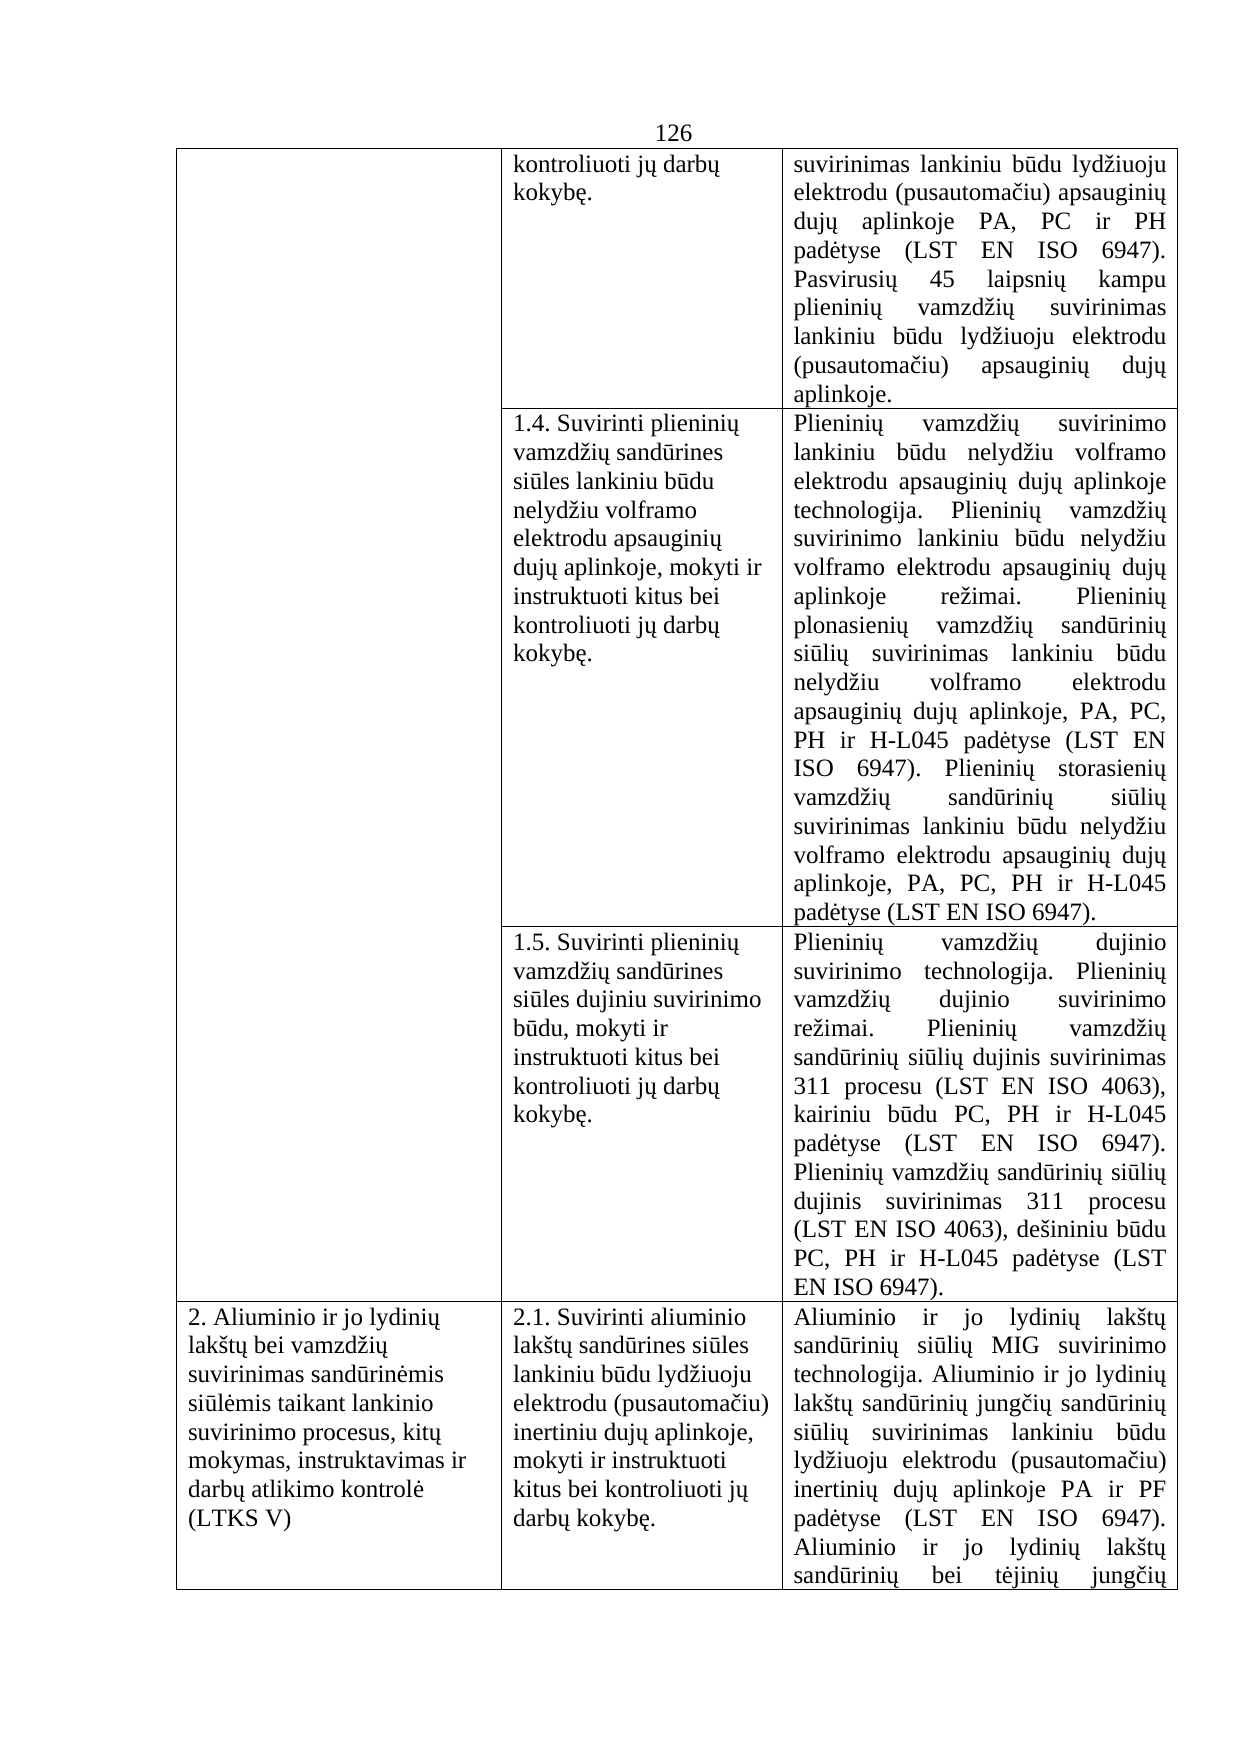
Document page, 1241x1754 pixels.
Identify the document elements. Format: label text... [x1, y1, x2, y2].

table_cell 1.4. Suvirinti plieninių vamzdžių sandūrines siūles lankiniu būdu nelydžiu volframo elektrodu apsauginių dujų aplinkoje, mokyti ir instruktuoti kitus bei kontroliuoti jų darbų kokybę. [502, 409, 782, 926]
table_cell 2.1. Suvirinti aliuminio lakštų sandūrines siūles lankiniu būdu lydžiuoju elektrodu (pusautomačiu) inertiniu dujų aplinkoje, mokyti ir instruktuoti kitus bei kontroliuoti jų darbų kokybę. [502, 1302, 782, 1589]
table_cell Plieninių vamzdžių suvirinimo lankiniu būdu nelydžiu volframo elektrodu apsauginių dujų aplinkoje technologija. Plieninių vamzdžių suvirinimo lankiniu būdu nelydžiu volframo elektrodu apsauginių dujų aplinkoje režimai. Plieninių plonasienių vamzdžių sandūrinių siūlių suvirinimas lankiniu būdu nelydžiu volframo elektrodu apsauginių dujų aplinkoje, PA, PC, PH ir H-L045 padėtyse (LST EN ISO 6947). Plieninių storasienių vamzdžių sandūrinių siūlių suvirinimas lankiniu būdu nelydžiu volframo elektrodu apsauginių dujų aplinkoje, PA, PC, PH ir H-L045 padėtyse (LST EN ISO 6947). [783, 409, 1177, 926]
table_cell Aliuminio ir jo lydinių lakštų sandūrinių siūlių MIG suvirinimo technologija. Aliuminio ir jo lydinių lakštų sandūrinių jungčių sandūrinių siūlių suvirinimas lankiniu būdu lydžiuoju elektrodu (pusautomačiu) inertinių dujų aplinkoje PA ir PF padėtyse (LST EN ISO 6947). Aliuminio ir jo lydinių lakštų sandūrinių bei tėjinių jungčių [783, 1302, 1177, 1589]
table_cell [177, 149, 501, 1301]
table_cell suvirinimas lankiniu būdu lydžiuoju elektrodu (pusautomačiu) apsauginių dujų aplinkoje PA, PC ir PH padėtyse (LST EN ISO 6947). Pasvirusių 45 laipsnių kampu plieninių vamzdžių suvirinimas lankiniu būdu lydžiuoju elektrodu (pusautomačiu) apsauginių dujų aplinkoje. [783, 149, 1177, 407]
table_cell Plieninių vamzdžių dujinio suvirinimo technologija. Plieninių vamzdžių dujinio suvirinimo režimai. Plieninių vamzdžių sandūrinių siūlių dujinis suvirinimas 311 procesu (LST EN ISO 4063), kairiniu būdu PC, PH ir H-L045 padėtyse (LST EN ISO 6947). Plieninių vamzdžių sandūrinių siūlių dujinis suvirinimas 311 procesu (LST EN ISO 4063), dešininiu būdu PC, PH ir H-L045 padėtyse (LST EN ISO 6947). [783, 927, 1177, 1301]
table_cell kontroliuoti jų darbų kokybę. [502, 149, 782, 407]
table_cell 2. Aliuminio ir jo lydinių lakštų bei vamzdžių suvirinimas sandūrinėmis siūlėmis taikant lankinio suvirinimo procesus, kitų mokymas, instruktavimas ir darbų atlikimo kontrolė (LTKS V) [177, 1302, 501, 1589]
table_cell 1.5. Suvirinti plieninių vamzdžių sandūrines siūles dujiniu suvirinimo būdu, mokyti ir instruktuoti kitus bei kontroliuoti jų darbų kokybę. [502, 927, 782, 1301]
